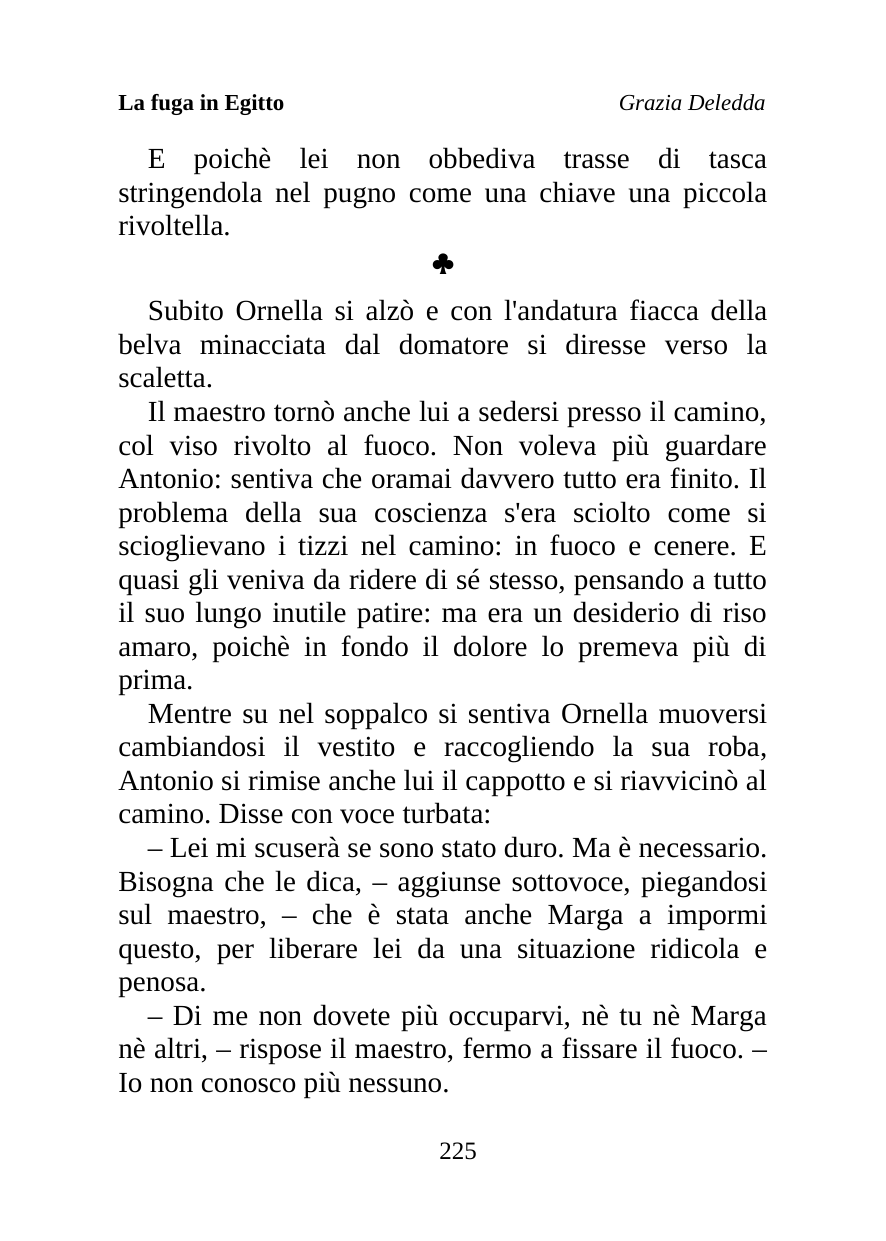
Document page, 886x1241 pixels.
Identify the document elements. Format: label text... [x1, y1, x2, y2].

text Mentre su nel soppalco si sentiva Ornella muoversi cambiandosi il vestito e raccogliendo la sua roba, Antonio si rimise anche lui il cappotto e si riavvicinò al camino. Disse con voce turbata: [118, 696, 768, 830]
text E poichè lei non obbediva trasse di tasca stringendola nel pugno come una chiave una piccola rivoltella. [118, 141, 768, 242]
text Il maestro tornò anche lui a sedersi presso il camino, col viso rivolto al fuoco. Non voleva più guardare Antonio: sentiva che oramai davvero tutto era finito. Il problema della sua coscienza s'era sciolto come si scioglievano i tizzi nel camino: in fuoco e cenere. E quasi gli veniva da ridere di sé stesso, pensando a tutto il suo lungo inutile patire: ma era un desiderio di riso amaro, poichè in fondo il dolore lo premeva più di prima. [118, 394, 768, 696]
text – Di me non dovete più occuparvi, nè tu nè Marga nè altri, – rispose il maestro, fermo a fissare il fuoco. – Io non conosco più nessuno. [118, 998, 768, 1098]
text Subito Ornella si alzò e con l'andatura fiacca della belva minacciata dal domatore si diresse verso la scaletta. [118, 293, 768, 394]
text – Lei mi scuserà se sono stato duro. Ma è necessario. Bisogna che le dica, – aggiunse sottovoce, piegandosi sul maestro, – che è stata anche Marga a impormi questo, per liberare lei da una situazione ridicola e penosa. [118, 830, 768, 998]
text  [118, 254, 768, 281]
